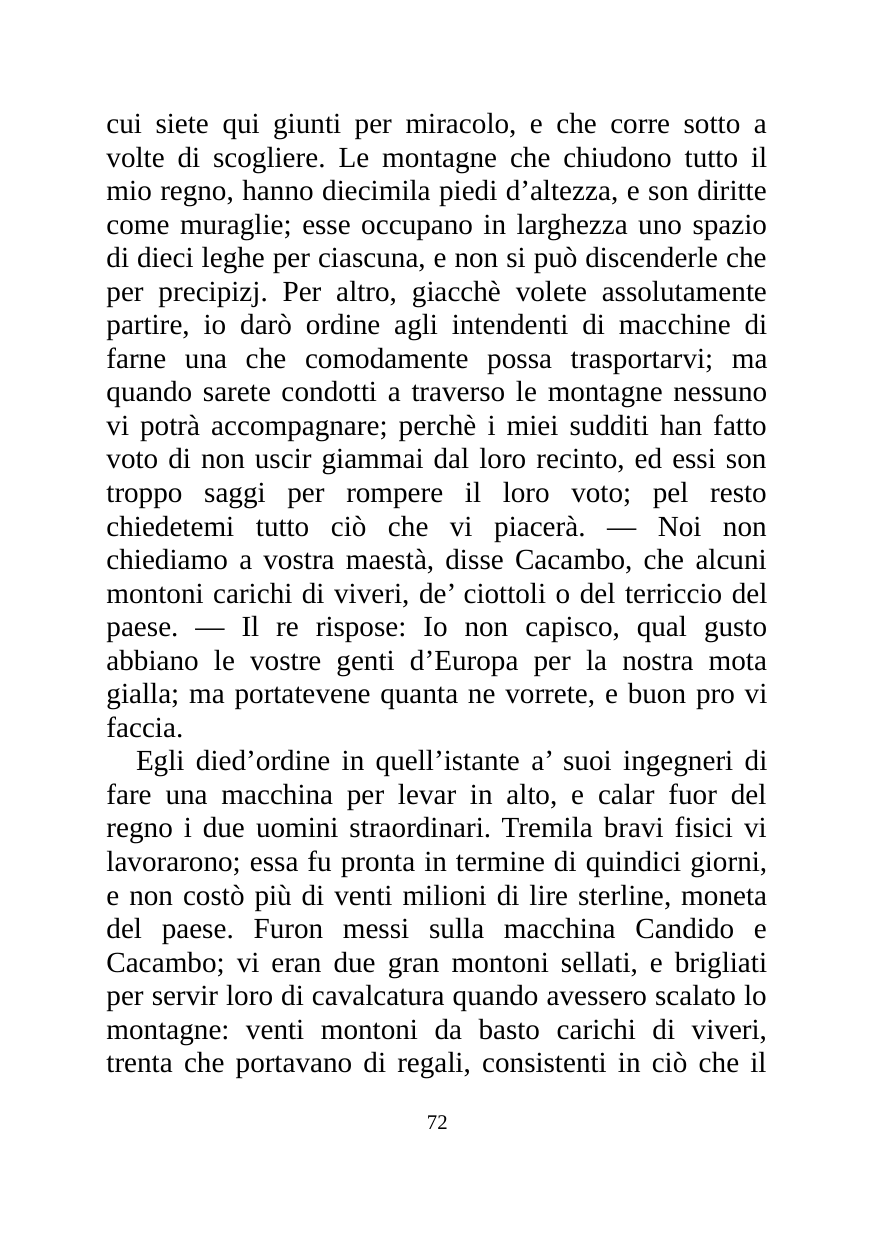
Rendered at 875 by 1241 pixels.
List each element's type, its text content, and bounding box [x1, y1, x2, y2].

text cui siete qui giunti per miracolo, e che corre sotto a volte di scogliere. Le montagne che chiudono tutto il mio regno, hanno diecimila piedi d’altezza, e son diritte come muraglie; esse occupano in larghezza uno spazio di dieci leghe per ciascuna, e non si può discenderle che per precipizj. Per altro, giacchè volete assolutamente partire, io darò ordine agli intendenti di macchine di farne una che comodamente possa trasportarvi; ma quando sarete condotti a traverso le montagne nessuno vi potrà accompagnare; perchè i miei sudditi han fatto voto di non uscir giammai dal loro recinto, ed essi son troppo saggi per rompere il loro voto; pel resto chiedetemi tutto ciò che vi piacerà. — Noi non chiediamo a vostra maestà, disse Cacambo, che alcuni montoni carichi di viveri, de’ ciottoli o del terriccio del paese. — Il re rispose: Io non capisco, qual gusto abbiano le vostre genti d’Europa per la nostra mota gialla; ma portatevene quanta ne vorrete, e buon pro vi faccia. [106, 106, 768, 743]
text Egli died’ordine in quell’istante a’ suoi ingegneri di fare una macchina per levar in alto, e calar fuor del regno i due uomini straordinari. Tremila bravi fisici vi lavorarono; essa fu pronta in termine di quindici giorni, e non costò più di venti milioni di lire sterline, moneta del paese. Furon messi sulla macchina Candido e Cacambo; vi eran due gran montoni sellati, e brigliati per servir loro di cavalcatura quando avessero scalato lo montagne: venti montoni da basto carichi di viveri, trenta che portavano di regali, consistenti in ciò che il [106, 743, 768, 1079]
